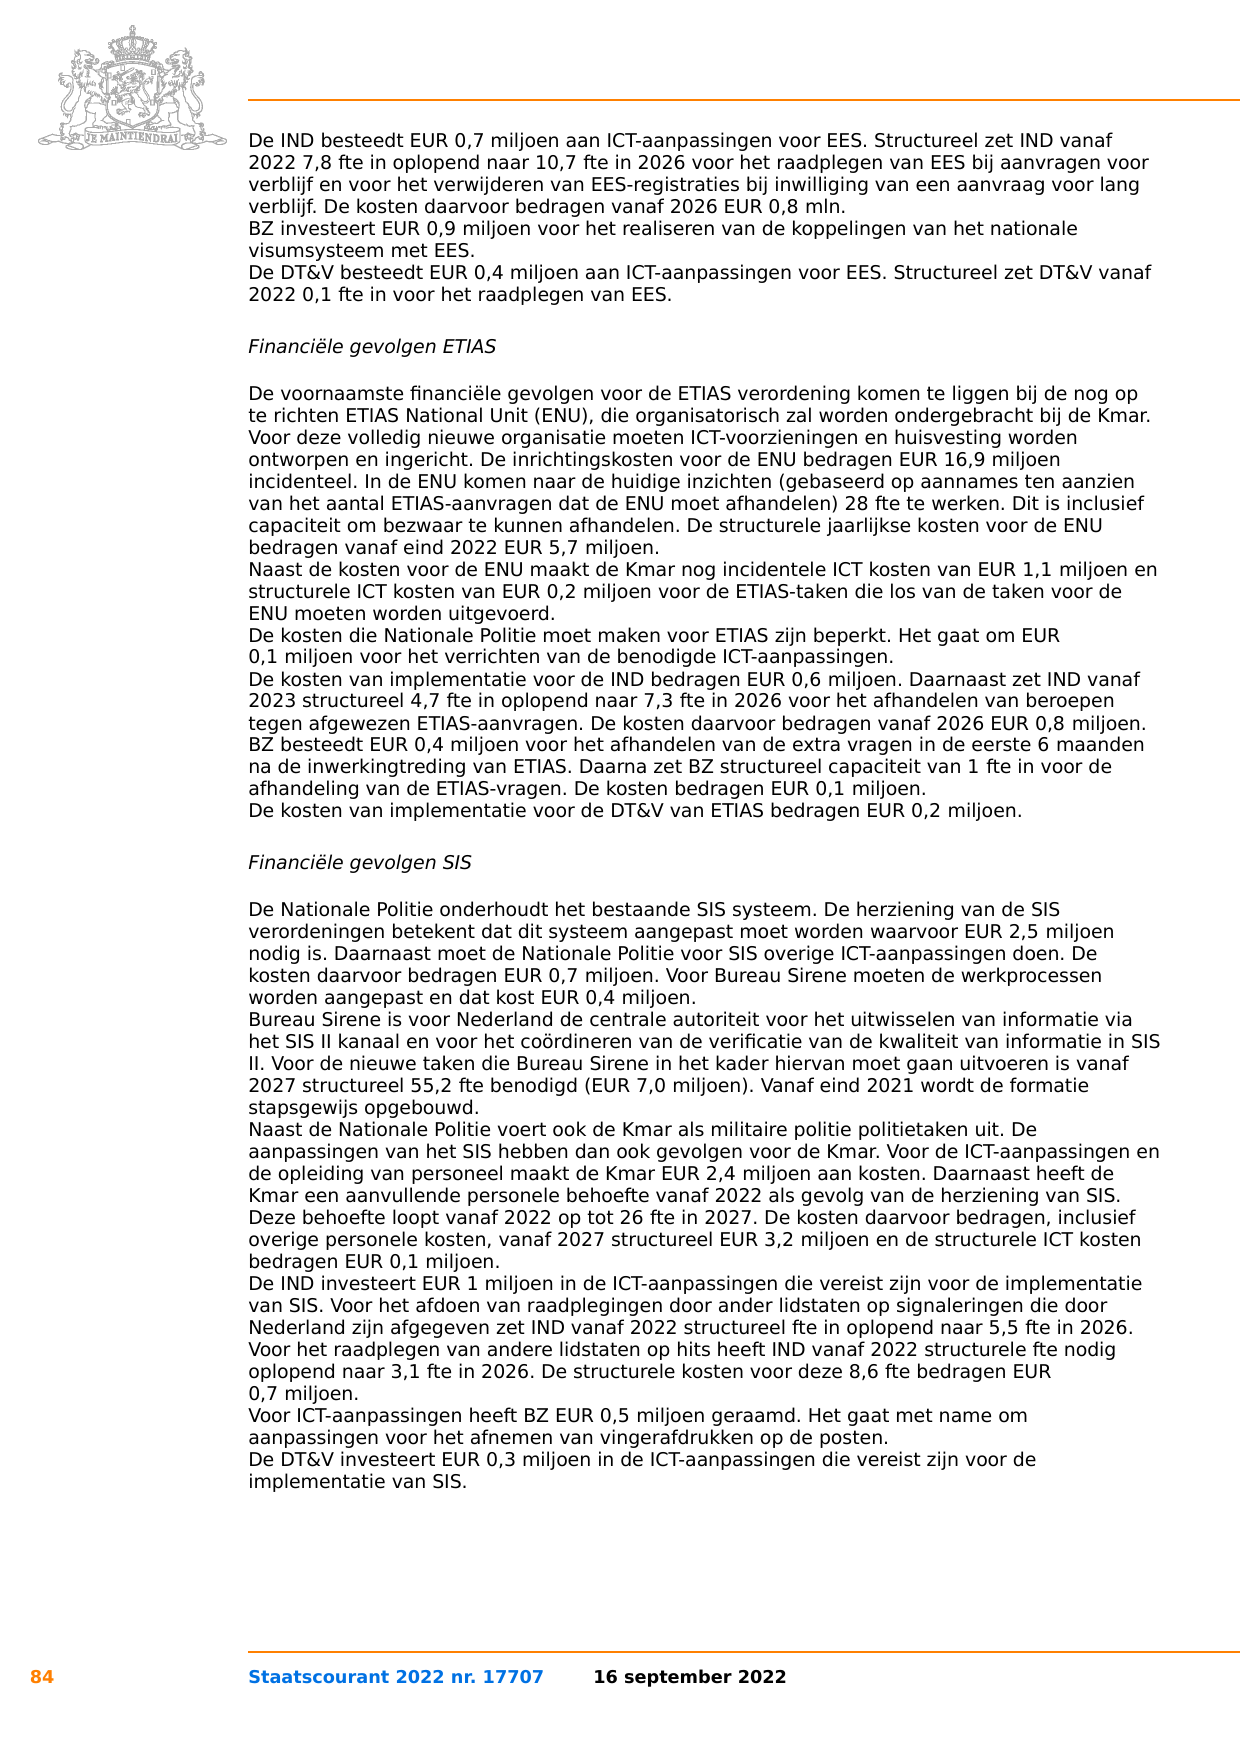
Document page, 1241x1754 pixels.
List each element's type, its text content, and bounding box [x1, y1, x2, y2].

text De Nationale Politie onderhoudt het bestaande SIS systeem. De herziening van de SIS verordeningen betekent dat dit systeem aangepast moet worden waarvoor EUR 2,5 miljoen nodig is. Daarnaast moet de Nationale Politie voor SIS overige ICT-aanpassingen doen. De kosten daarvoor bedragen EUR 0,7 miljoen. Voor Bureau Sirene moeten de werkprocessen worden aangepast en dat kost EUR 0,4 miljoen. [248, 899, 1163, 1009]
text De voornaamste financiële gevolgen voor de ETIAS verordening komen te liggen bij de nog op te richten ETIAS National Unit (ENU), die organisatorisch zal worden ondergebracht bij de Kmar. Voor deze volledig nieuwe organisatie moeten ICT-voorzieningen en huisvesting worden ontworpen en ingericht. De inrichtingskosten voor de ENU bedragen EUR 16,9 miljoen incidenteel. In de ENU komen naar de huidige inzichten (gebaseerd op aannames ten aanzien van het aantal ETIAS-aanvragen dat de ENU moet afhandelen) 28 fte te werken. Dit is inclusief capaciteit om bezwaar te kunnen afhandelen. De structurele jaarlijkse kosten voor de ENU bedragen vanaf eind 2022 EUR 5,7 miljoen. [248, 383, 1163, 558]
text De IND besteedt EUR 0,7 miljoen aan ICT-aanpassingen voor EES. Structureel zet IND vanaf 2022 7,8 fte in oplopend naar 10,7 fte in 2026 voor het raadplegen van EES bij aanvragen voor verblijf en voor het verwijderen van EES-registraties bij inwilliging van een aanvraag voor lang verblijf. De kosten daarvoor bedragen vanaf 2026 EUR 0,8 mln. [248, 130, 1163, 218]
text BZ investeert EUR 0,9 miljoen voor het realiseren van de koppelingen van het nationale visumsysteem met EES. [248, 218, 1163, 262]
text BZ besteedt EUR 0,4 miljoen voor het afhandelen van de extra vragen in de eerste 6 maanden na de inwerkingtreding van ETIAS. Daarna zet BZ structureel capaciteit van 1 fte in voor de afhandeling van de ETIAS-vragen. De kosten bedragen EUR 0,1 miljoen. [248, 734, 1163, 800]
text De IND investeert EUR 1 miljoen in de ICT-aanpassingen die vereist zijn voor de implementatie van SIS. Voor het afdoen van raadplegingen door ander lidstaten op signaleringen die door Nederland zijn afgegeven zet IND vanaf 2022 structureel fte in oplopend naar 5,5 fte in 2026. Voor het raadplegen van andere lidstaten op hits heeft IND vanaf 2022 structurele fte nodig oplopend naar 3,1 fte in 2026. De structurele kosten voor deze 8,6 fte bedragen EUR 0,7 miljoen. [248, 1273, 1163, 1405]
text Voor ICT-aanpassingen heeft BZ EUR 0,5 miljoen geraamd. Het gaat met name om aanpassingen voor het afnemen van vingerafdrukken op de posten. [248, 1405, 1163, 1449]
text Naast de Nationale Politie voert ook de Kmar als militaire politie politietaken uit. De aanpassingen van het SIS hebben dan ook gevolgen voor de Kmar. Voor de ICT-aanpassingen en de opleiding van personeel maakt de Kmar EUR 2,4 miljoen aan kosten. Daarnaast heeft de Kmar een aanvullende personele behoefte vanaf 2022 als gevolg van de herziening van SIS. Deze behoefte loopt vanaf 2022 op tot 26 fte in 2027. De kosten daarvoor bedragen, inclusief overige personele kosten, vanaf 2027 structureel EUR 3,2 miljoen en de structurele ICT kosten bedragen EUR 0,1 miljoen. [248, 1119, 1163, 1273]
picture [38, 25, 227, 150]
text De DT&V besteedt EUR 0,4 miljoen aan ICT-aanpassingen voor EES. Structureel zet DT&V vanaf 2022 0,1 fte in voor het raadplegen van EES. [248, 262, 1163, 306]
subtitle Financiële gevolgen ETIAS [248, 336, 1163, 358]
text De kosten van implementatie voor de DT&V van ETIAS bedragen EUR 0,2 miljoen. [248, 800, 1163, 822]
subtitle Financiële gevolgen SIS [248, 852, 1163, 874]
text De DT&V investeert EUR 0,3 miljoen in de ICT-aanpassingen die vereist zijn voor de implementatie van SIS. [248, 1449, 1163, 1493]
text Naast de kosten voor de ENU maakt de Kmar nog incidentele ICT kosten van EUR 1,1 miljoen en structurele ICT kosten van EUR 0,2 miljoen voor de ETIAS-taken die los van de taken voor de ENU moeten worden uitgevoerd. [248, 558, 1163, 624]
text De kosten die Nationale Politie moet maken voor ETIAS zijn beperkt. Het gaat om EUR 0,1 miljoen voor het verrichten van de benodigde ICT-aanpassingen. [248, 624, 1163, 668]
text Bureau Sirene is voor Nederland de centrale autoriteit voor het uitwisselen van informatie via het SIS II kanaal en voor het coördineren van de verificatie van de kwaliteit van informatie in SIS II. Voor de nieuwe taken die Bureau Sirene in het kader hiervan moet gaan uitvoeren is vanaf 2027 structureel 55,2 fte benodigd (EUR 7,0 miljoen). Vanaf eind 2021 wordt de formatie stapsgewijs opgebouwd. [248, 1009, 1163, 1119]
text De kosten van implementatie voor de IND bedragen EUR 0,6 miljoen. Daarnaast zet IND vanaf 2023 structureel 4,7 fte in oplopend naar 7,3 fte in 2026 voor het afhandelen van beroepen tegen afgewezen ETIAS-aanvragen. De kosten daarvoor bedragen vanaf 2026 EUR 0,8 miljoen. [248, 668, 1163, 734]
